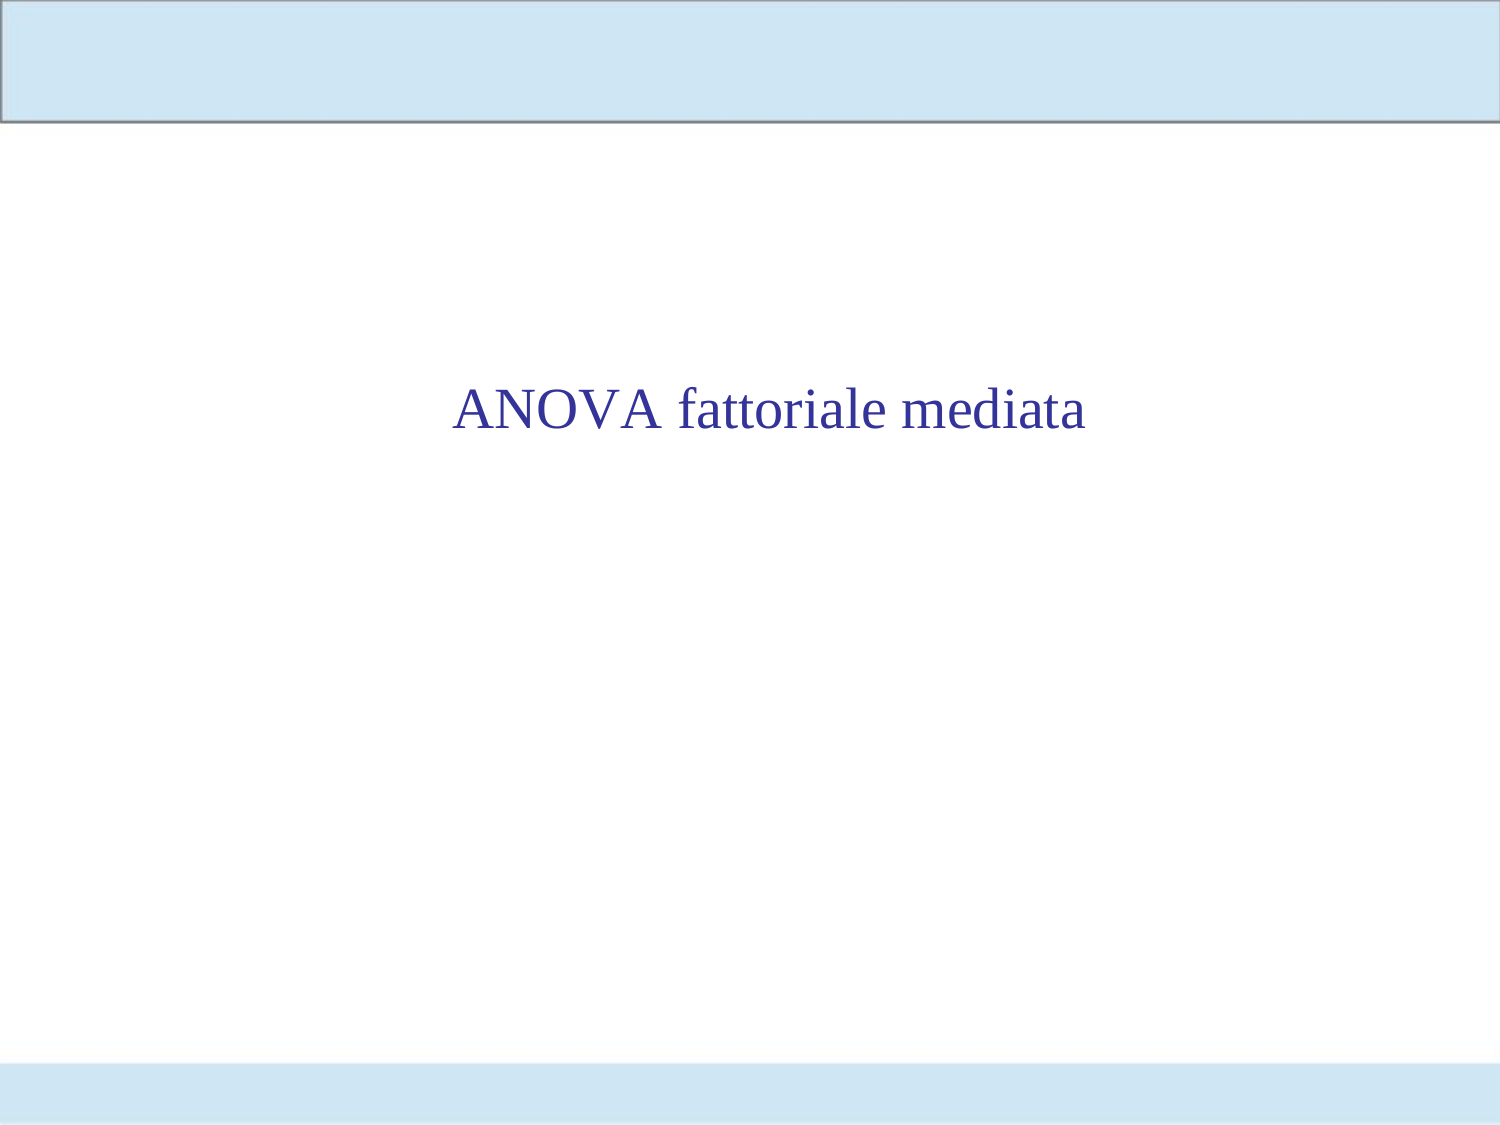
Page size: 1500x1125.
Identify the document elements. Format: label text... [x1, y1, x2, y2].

picture [0, 0, 1500, 1125]
title ANOVA fattoriale mediata [238, 357, 1301, 454]
